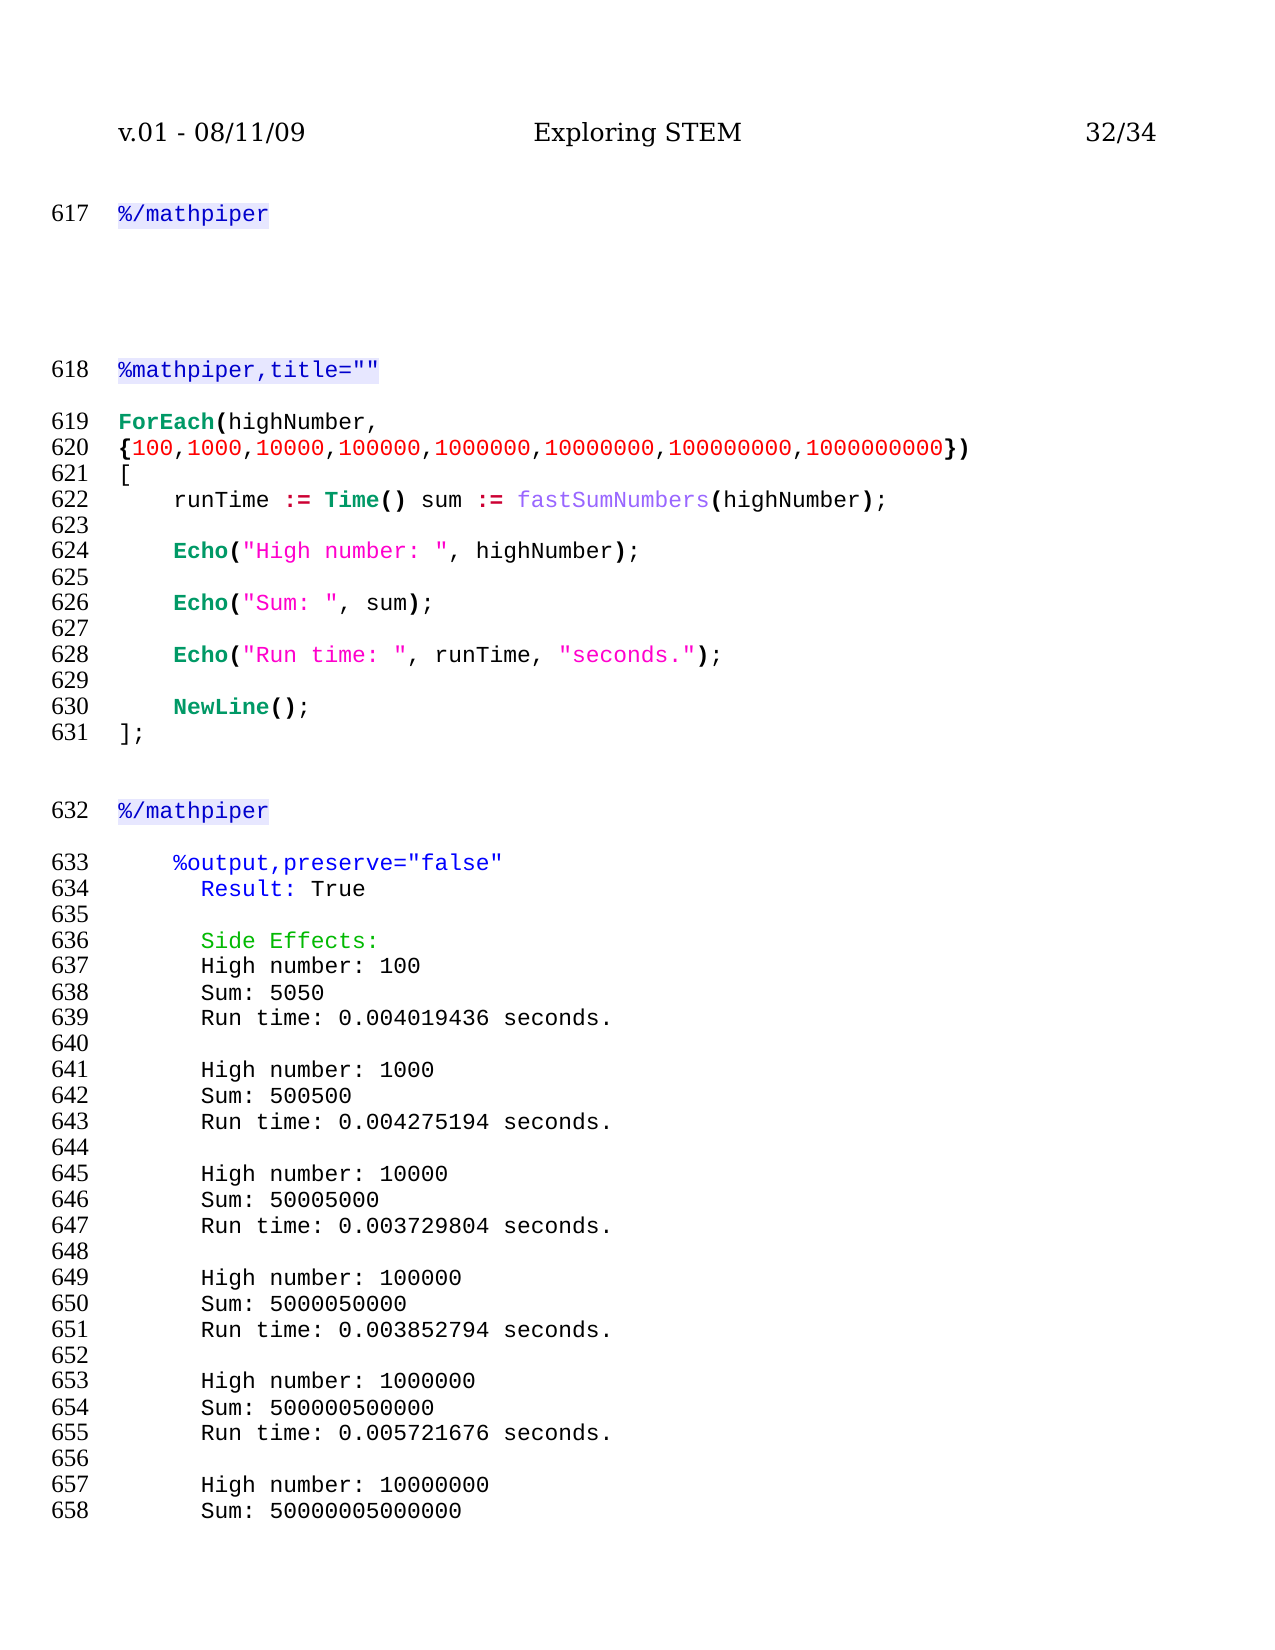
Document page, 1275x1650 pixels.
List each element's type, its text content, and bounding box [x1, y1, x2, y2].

text ]; [118, 721, 1157, 747]
text %/mathpiper [118, 799, 1157, 825]
text Result: True [118, 877, 1157, 903]
text Echo("Run time: ", runTime, "seconds."); [118, 644, 1157, 669]
text Sum: 500500 [118, 1084, 1157, 1111]
text runTime := Time() sum := fastSumNumbers(highNumber); [118, 488, 1157, 514]
text Run time: 0.004019436 seconds. [118, 1007, 1157, 1033]
text %output,preserve="false" [118, 851, 1157, 877]
text Sum: 5000050000 [118, 1292, 1157, 1318]
text Sum: 500000500000 [118, 1396, 1157, 1422]
text Run time: 0.003852794 seconds. [118, 1318, 1157, 1344]
text Echo("High number: ", highNumber); [118, 540, 1157, 566]
text Sum: 50005000 [118, 1188, 1157, 1214]
text High number: 1000000 [118, 1370, 1157, 1396]
text High number: 100000 [118, 1266, 1157, 1292]
text High number: 10000000 [118, 1474, 1157, 1499]
text NewLine(); [118, 696, 1157, 721]
text ForEach(highNumber, {100,1000,10000,100000,1000000,10000000,100000000,1000000000}) [118, 410, 1157, 462]
text Side Effects: [118, 929, 1157, 955]
text High number: 10000 [118, 1162, 1157, 1188]
text Run time: 0.003729804 seconds. [118, 1214, 1157, 1240]
text Run time: 0.005721676 seconds. [118, 1422, 1157, 1448]
text [ [118, 462, 1157, 488]
text %mathpiper,title="" [118, 358, 1157, 384]
text High number: 1000 [118, 1059, 1157, 1084]
text Echo("Sum: ", sum); [118, 592, 1157, 618]
text High number: 100 [118, 955, 1157, 981]
text Sum: 50000005000000 [118, 1499, 1157, 1526]
text Sum: 5050 [118, 981, 1157, 1007]
text Run time: 0.004275194 seconds. [118, 1111, 1157, 1136]
text %/mathpiper [118, 203, 1157, 229]
